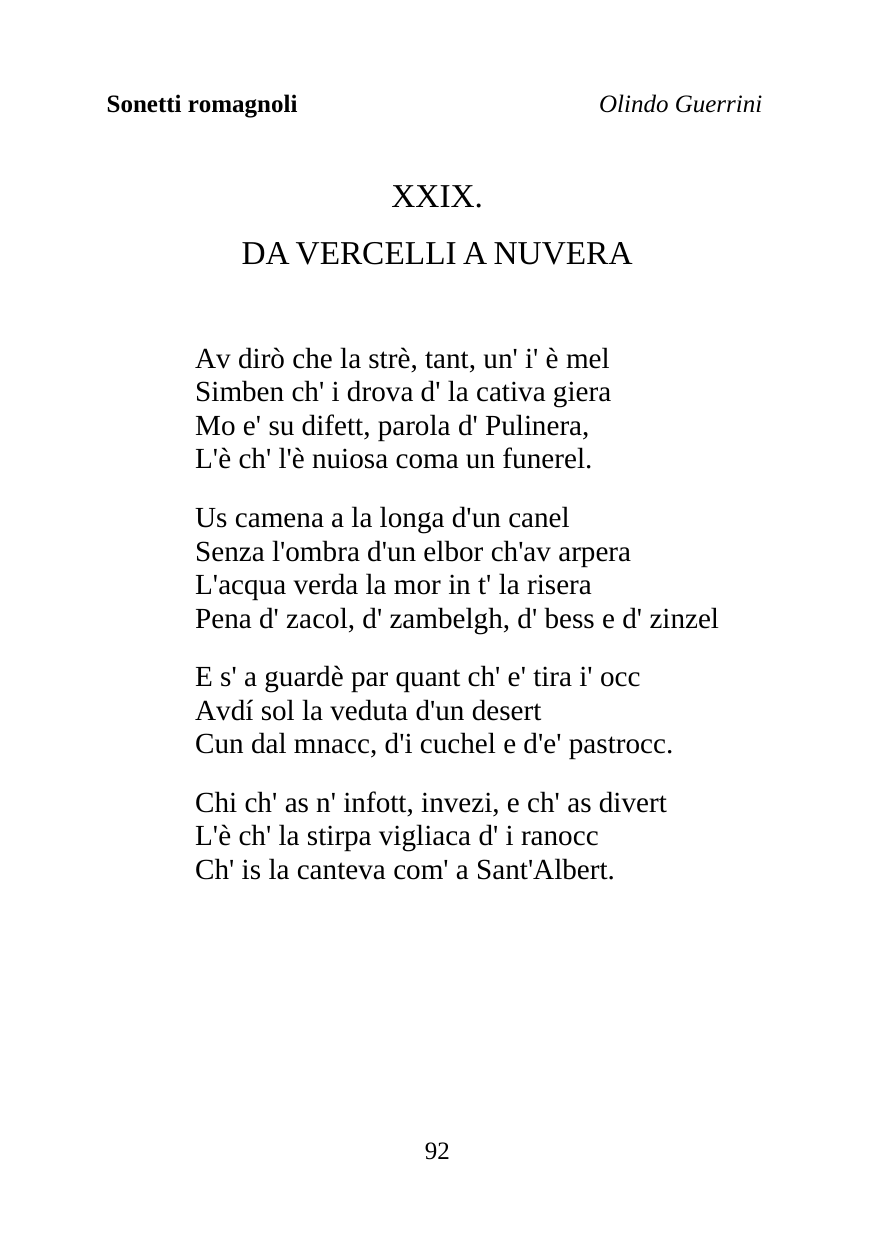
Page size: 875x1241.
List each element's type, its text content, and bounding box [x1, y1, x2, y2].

text Chi ch' as n' infott, invezi, e ch' as divert L'è ch' la stirpa vigliaca d' i ranocc Ch' is la canteva com' a Sant'Albert. [195, 785, 768, 886]
subtitle XXIX. DA VERCELLI A NUVERA [106, 176, 768, 272]
text Av dirò che la strè, tant, un' i' è mel Simben ch' i drova d' la cativa giera Mo e' su difett, parola d' Pulinera, L'è ch' l'è nuiosa coma un funerel. [195, 341, 768, 475]
text Us camena a la longa d'un canel Senza l'ombra d'un elbor ch'av arpera L'acqua verda la mor in t' la risera Pena d' zacol, d' zambelgh, d' bess e d' zinzel [195, 500, 768, 634]
text E s' a guardè par quant ch' e' tira i' occ Avdí sol la veduta d'un desert Cun dal mnacc, d'i cuchel e d'e' pastrocc. [195, 659, 768, 760]
